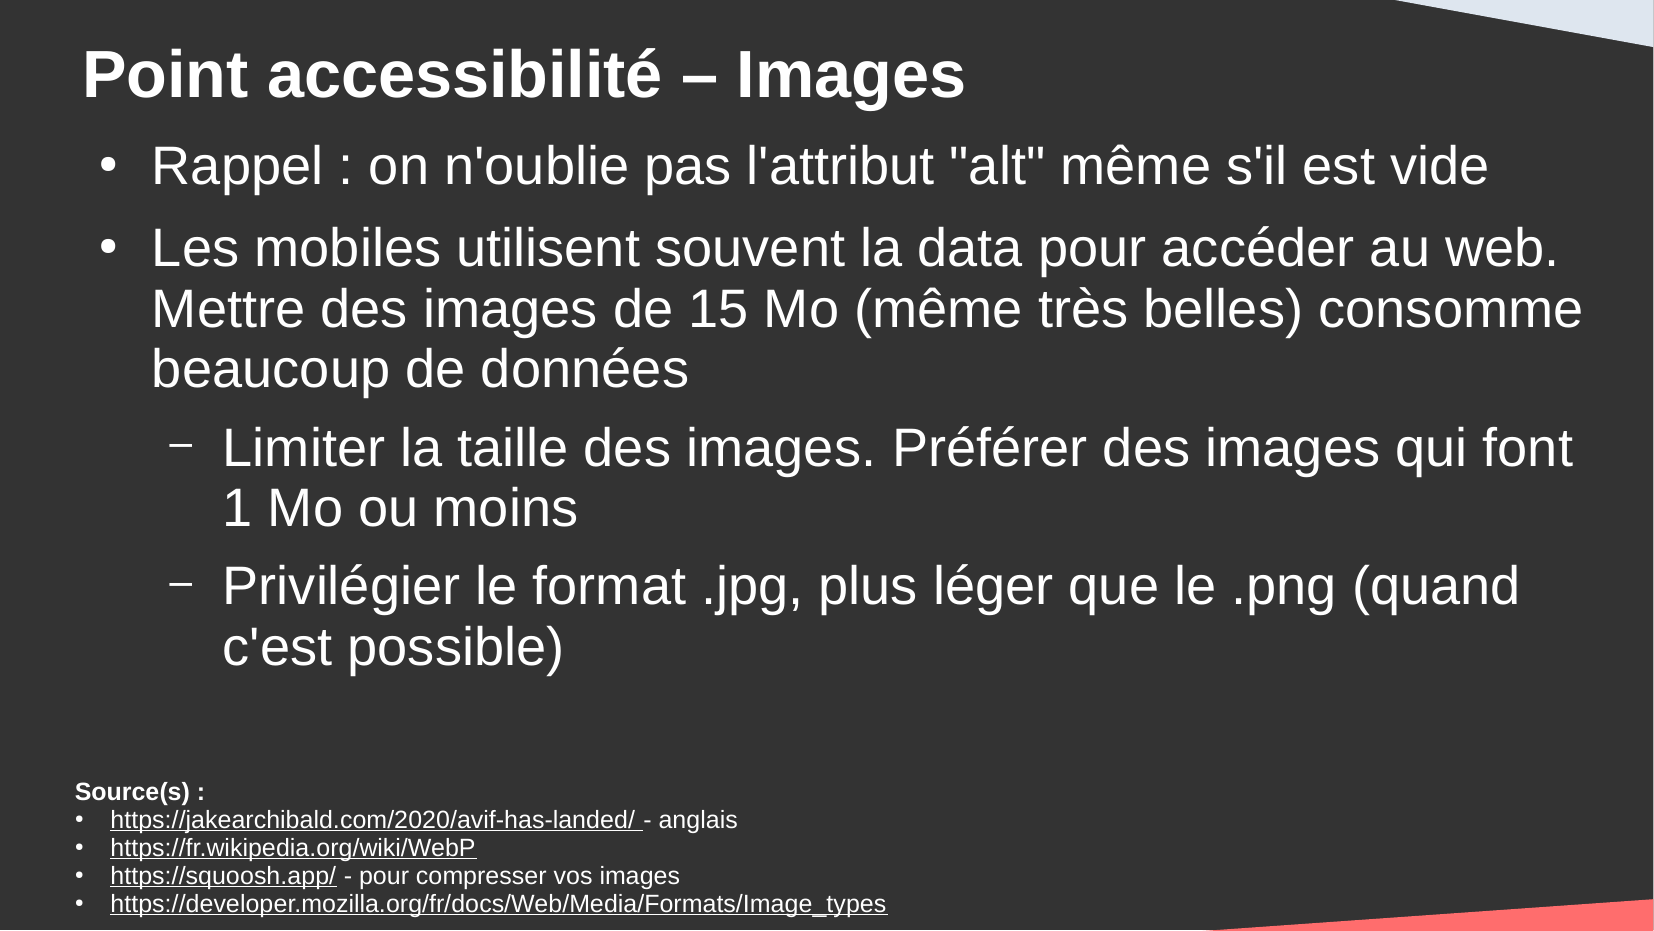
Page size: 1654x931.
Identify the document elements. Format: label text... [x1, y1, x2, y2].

text_box [1202, 899, 1654, 931]
title Point accessibilité – Images [82, 37, 1571, 122]
text_box Source(s) : https://jakearchibald.com/2020/avif-has-landed/ - anglais https://fr.wikipedia.org/wiki/WebP https://squoosh.app/ - pour compresser vos images https://developer.mozilla.org/fr/docs/Web/Media/Formats/Image_types [60, 770, 1546, 926]
list Rappel : on n'oublie pas l'attribut "alt" même s'il est vide Les mobiles utilisent souvent la data pour accéder au web. Mettre des images de 15 Mo (même très belles) consomme beaucoup de données Limiter la taille des images. Préférer des images qui font 1 Mo ou moins Privilégier le format .jpg, plus léger que le .png (quand c'est possible) [80, 135, 1605, 745]
text_box [1394, 0, 1654, 48]
